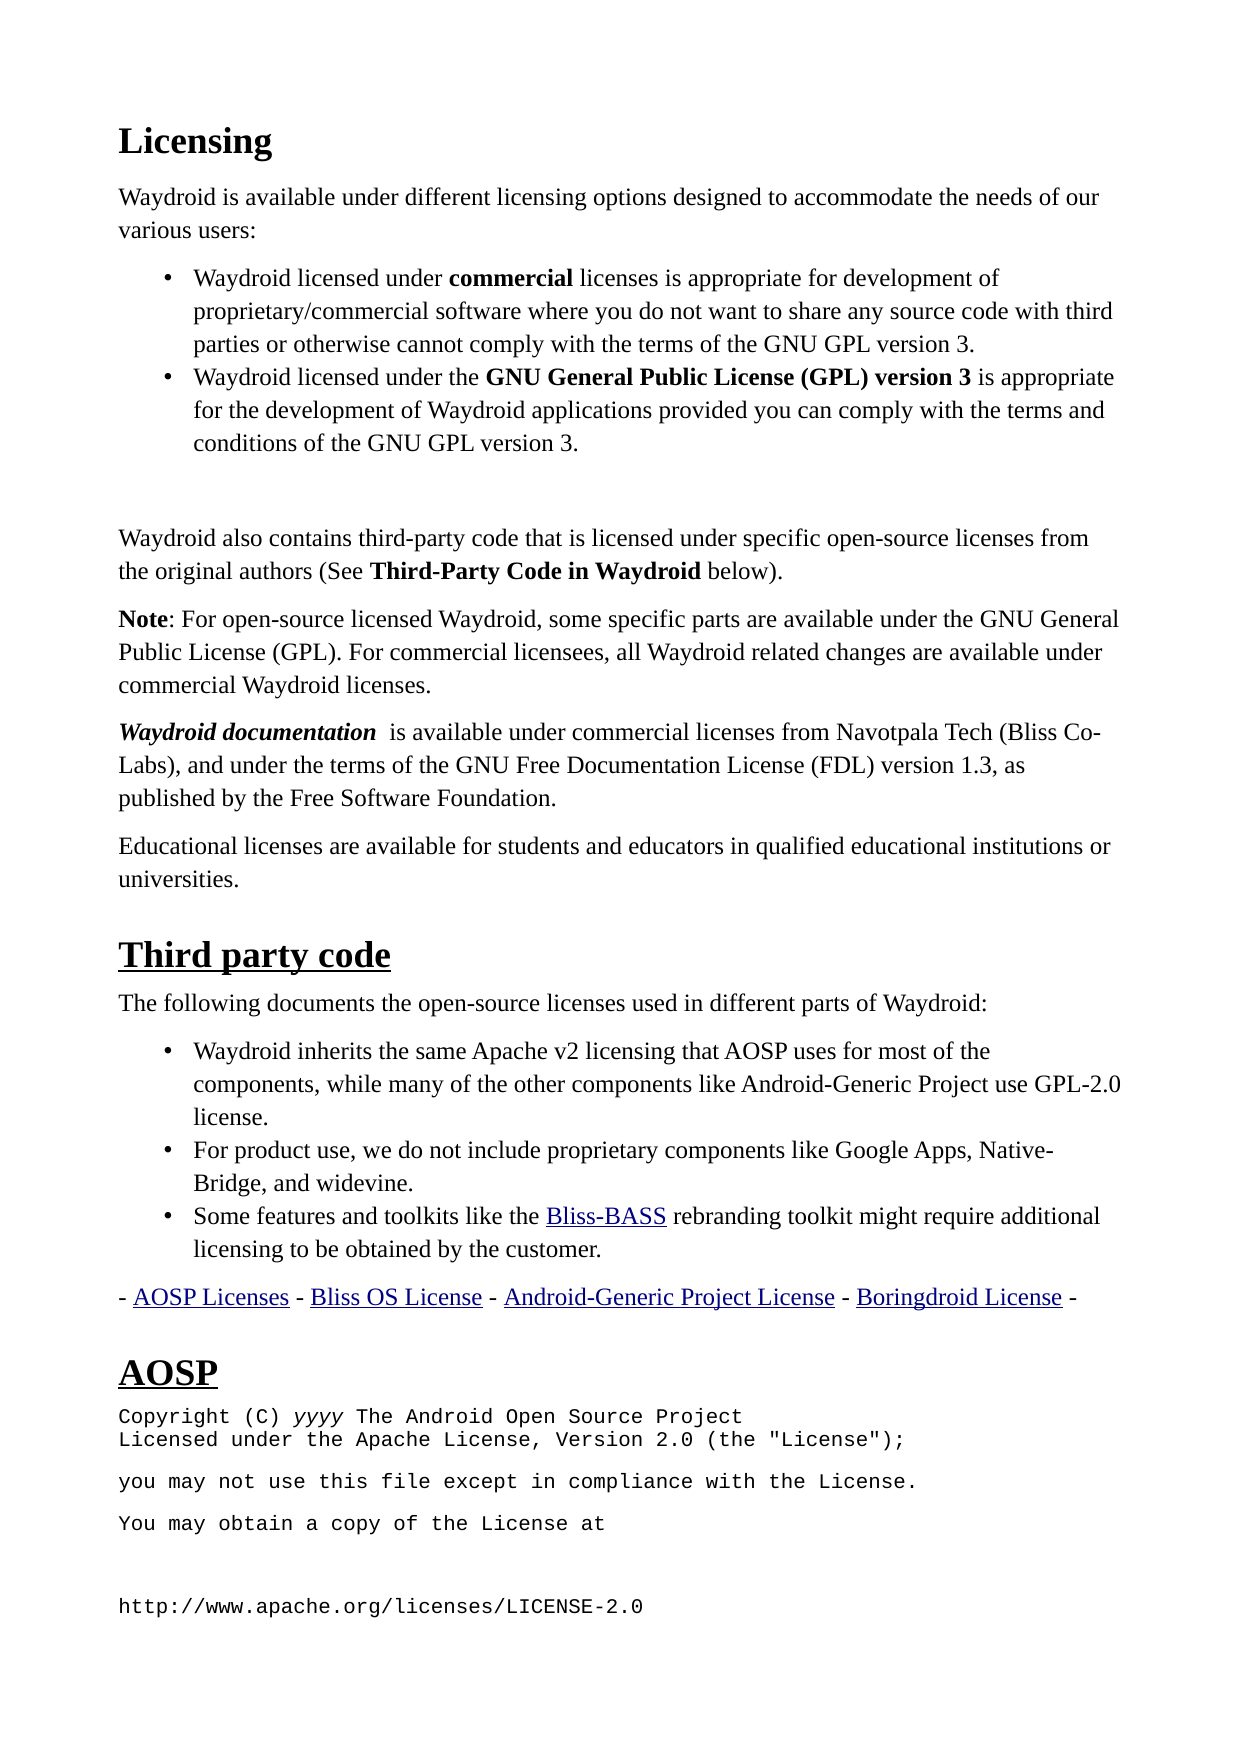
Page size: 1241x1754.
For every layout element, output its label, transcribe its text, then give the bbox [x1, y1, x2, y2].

text - AOSP Licenses - Bliss OS License - Android-Generic Project License - Boringdroid License - [118, 1282, 1122, 1310]
text Note: For open-source licensed Waydroid, some specific parts are available under the GNU General Public License (GPL). For commercial licensees, all Waydroid related changes are available under commercial Waydroid licenses. [118, 604, 1122, 699]
subtitle AOSP [118, 1350, 1122, 1393]
text Waydroid also contains third-party code that is licensed under specific open-source licenses from the original authors (See Third-Party Code in Waydroid below). [118, 523, 1122, 585]
list Some features and toolkits like the Bliss-BASS rebranding toolkit might require additional licensing to be obtained by the customer. [164, 1201, 1122, 1263]
text Waydroid documentation is available under commercial licenses from Navotpala Tech (Bliss Co-Labs), and under the terms of the GNU Free Documentation License (FDL) version 1.3, as published by the Free Software Foundation. [118, 717, 1122, 812]
text http://www.apache.org/licenses/LICENSE-2.0 [118, 1596, 1122, 1620]
text Waydroid is available under different licensing options designed to accommodate the needs of our various users: [118, 182, 1122, 244]
subtitle Licensing [118, 118, 1122, 161]
text you may not use this file except in compliance with the License. [118, 1471, 1122, 1495]
subtitle Third party code [118, 933, 1122, 976]
list Waydroid licensed under the GNU General Public License (GPL) version 3 is appropriate for the development of Waydroid applications provided you can comply with the terms and conditions of the GNU GPL version 3. [164, 362, 1122, 457]
list Waydroid licensed under commercial licenses is appropriate for development of proprietary/commercial software where you do not want to share any source code with third parties or otherwise cannot comply with the terms of the GNU GPL version 3. [164, 263, 1122, 358]
list For product use, we do not include proprietary components like Google Apps, Native-Bridge, and widevine. [164, 1135, 1122, 1197]
text Copyright (C) yyyy The Android Open Source Project [118, 1406, 1122, 1429]
text The following documents the open-source licenses used in different parts of Waydroid: [118, 988, 1122, 1017]
text You may obtain a copy of the License at [118, 1513, 1122, 1536]
list Waydroid inherits the same Apache v2 licensing that AOSP uses for most of the components, while many of the other components like Android-Generic Project use GPL-2.0 license. [164, 1036, 1122, 1131]
text Licensed under the Apache License, Version 2.0 (the "License"); [118, 1429, 1122, 1453]
text Educational licenses are available for students and educators in qualified educational institutions or universities. [118, 831, 1122, 893]
